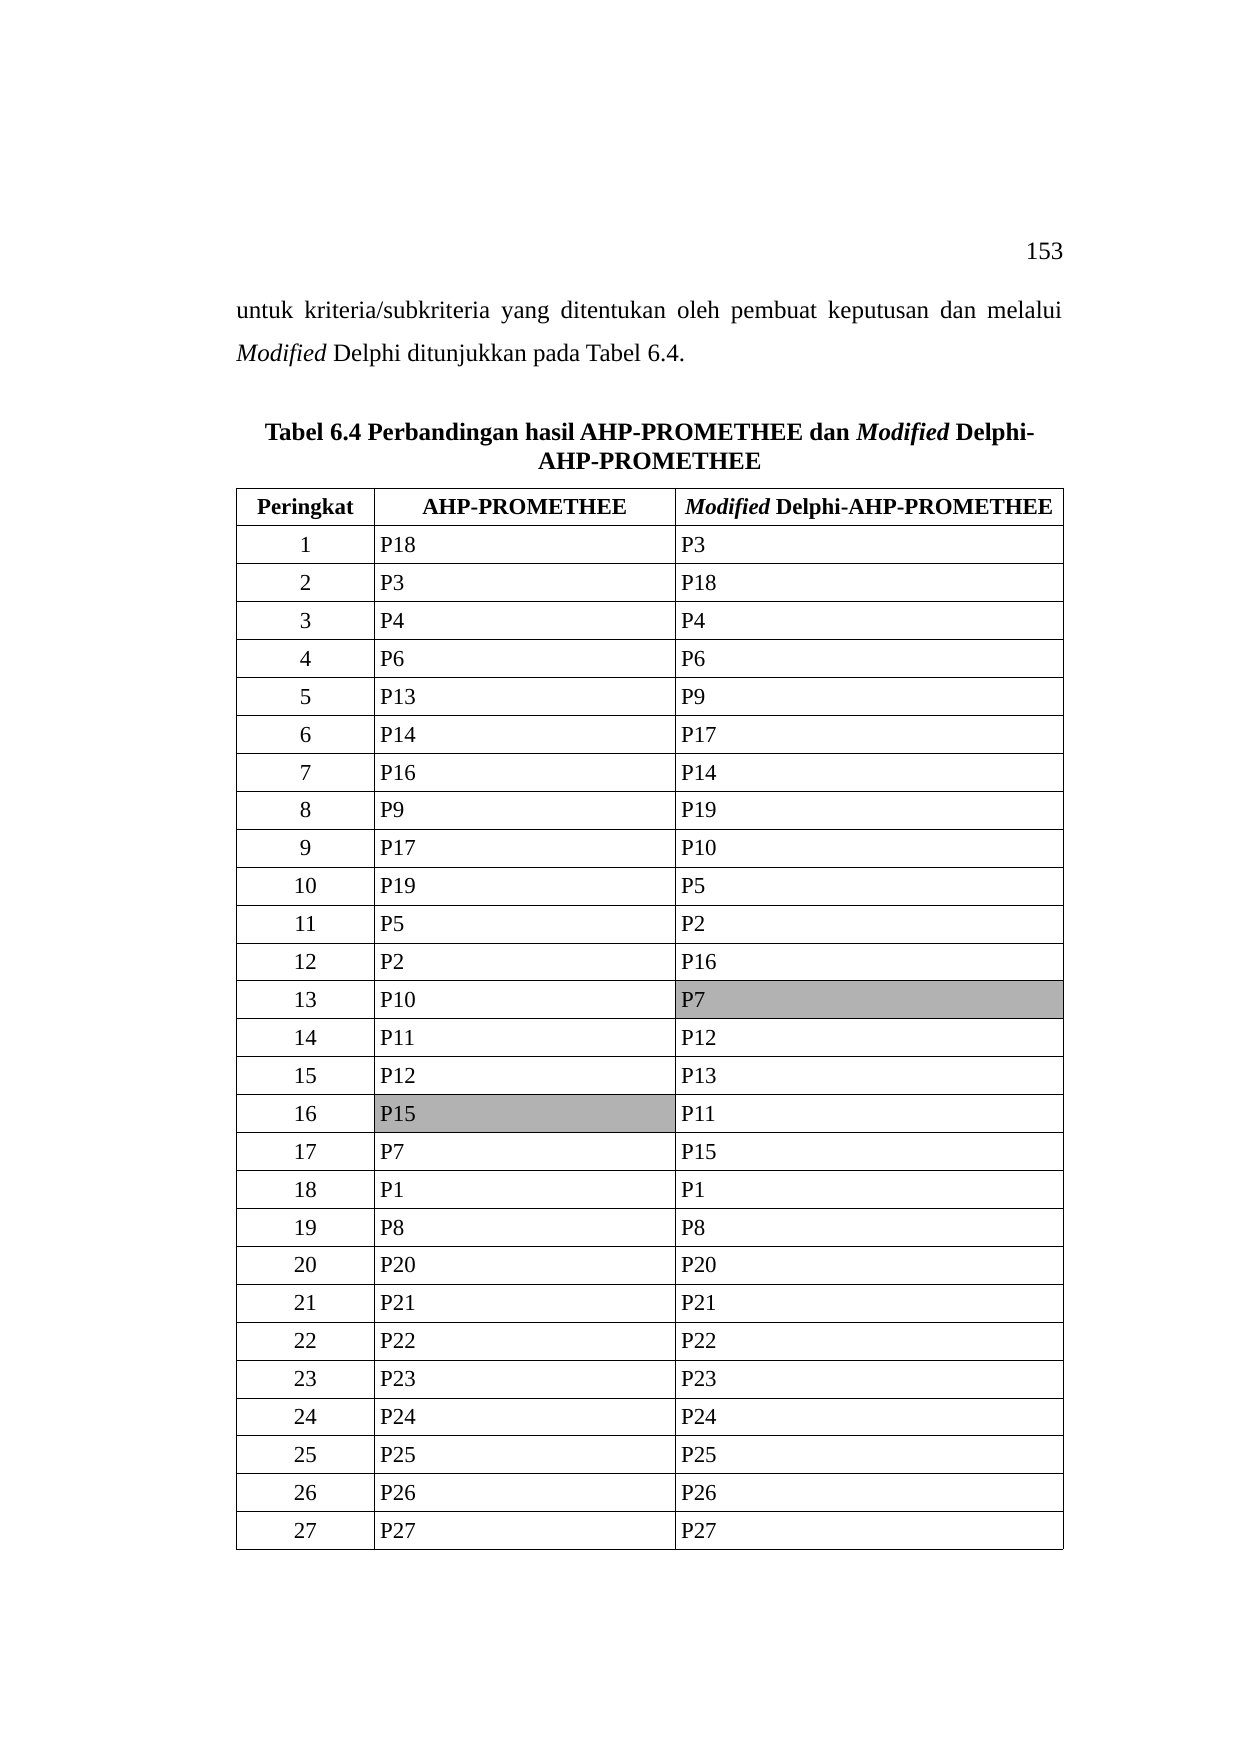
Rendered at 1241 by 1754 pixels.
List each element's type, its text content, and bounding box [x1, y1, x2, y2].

table_cell P2 [375, 944, 675, 980]
table_cell P1 [676, 1171, 1063, 1208]
table_cell 19 [237, 1209, 374, 1246]
table_cell 10 [237, 868, 374, 904]
table_cell P22 [676, 1323, 1063, 1359]
table_cell P16 [375, 754, 675, 791]
table_cell P10 [676, 830, 1063, 867]
table_cell 12 [237, 944, 374, 980]
table_cell 2 [237, 564, 374, 601]
table_cell P15 [676, 1133, 1063, 1170]
table_cell P21 [375, 1285, 675, 1322]
table_cell P26 [676, 1474, 1063, 1511]
table_header Peringkat [237, 489, 374, 525]
table_cell 9 [237, 830, 374, 867]
table_cell 14 [237, 1019, 374, 1056]
table_cell P14 [676, 754, 1063, 791]
table_cell 1 [237, 526, 374, 563]
table_cell 16 [237, 1095, 374, 1132]
table_cell P13 [676, 1057, 1063, 1094]
table_cell P1 [375, 1171, 675, 1208]
table_cell P27 [375, 1512, 675, 1549]
table_cell 24 [237, 1399, 374, 1435]
table_cell P12 [375, 1057, 675, 1094]
table_cell P19 [676, 792, 1063, 829]
table_cell 23 [237, 1361, 374, 1397]
table_cell P12 [676, 1019, 1063, 1056]
table_cell 18 [237, 1171, 374, 1208]
table_cell P27 [676, 1512, 1063, 1549]
table_cell P23 [375, 1361, 675, 1397]
table_cell P8 [375, 1209, 675, 1246]
table_cell 27 [237, 1512, 374, 1549]
table_cell 8 [237, 792, 374, 829]
table_cell P9 [375, 792, 675, 829]
table_cell P26 [375, 1474, 675, 1511]
text untuk kriteria/subkriteria yang ditentukan oleh pembuat keputusan dan melalui Modified Delphi ditunjukkan pada Tabel 6.4. [236, 295, 1063, 367]
table_cell P7 [375, 1133, 675, 1170]
table_cell P5 [676, 868, 1063, 904]
table_cell P23 [676, 1361, 1063, 1397]
table_cell P4 [676, 602, 1063, 639]
table_cell P18 [676, 564, 1063, 601]
table_cell 7 [237, 754, 374, 791]
table_cell P6 [676, 640, 1063, 677]
table_cell 15 [237, 1057, 374, 1094]
table_cell P9 [676, 678, 1063, 715]
table_cell P15 [375, 1095, 675, 1132]
table_cell P24 [676, 1399, 1063, 1435]
table_cell 25 [237, 1436, 374, 1473]
table_cell P17 [676, 716, 1063, 753]
table_cell 26 [237, 1474, 374, 1511]
table_cell P25 [676, 1436, 1063, 1473]
table_cell P18 [375, 526, 675, 563]
table_cell P11 [676, 1095, 1063, 1132]
table_cell 11 [237, 906, 374, 942]
table_cell P8 [676, 1209, 1063, 1246]
text Tabel 6.4 Perbandingan hasil AHP-PROMETHEE dan Modified Delphi-AHP-PROMETHEE [236, 417, 1063, 475]
table_cell P13 [375, 678, 675, 715]
table_cell 3 [237, 602, 374, 639]
table_cell 13 [237, 981, 374, 1018]
table_cell P20 [676, 1247, 1063, 1284]
table_cell 5 [237, 678, 374, 715]
table_cell 4 [237, 640, 374, 677]
table_cell P24 [375, 1399, 675, 1435]
table_cell 22 [237, 1323, 374, 1359]
table_cell P21 [676, 1285, 1063, 1322]
table_cell P3 [375, 564, 675, 601]
table_cell P3 [676, 526, 1063, 563]
table_cell P5 [375, 906, 675, 942]
table_cell 21 [237, 1285, 374, 1322]
table_cell P14 [375, 716, 675, 753]
table_cell P19 [375, 868, 675, 904]
table_cell P7 [676, 981, 1063, 1018]
table_cell 17 [237, 1133, 374, 1170]
table_cell P25 [375, 1436, 675, 1473]
table_header AHP-PROMETHEE [375, 489, 675, 525]
table_cell 20 [237, 1247, 374, 1284]
table_cell P17 [375, 830, 675, 867]
table_cell 6 [237, 716, 374, 753]
table_cell P10 [375, 981, 675, 1018]
table_cell P2 [676, 906, 1063, 942]
table_cell P11 [375, 1019, 675, 1056]
table_cell P22 [375, 1323, 675, 1359]
table_cell P4 [375, 602, 675, 639]
table_cell P6 [375, 640, 675, 677]
table_header Modified Delphi-AHP-PROMETHEE [676, 489, 1063, 525]
table_cell P20 [375, 1247, 675, 1284]
table_cell P16 [676, 944, 1063, 980]
